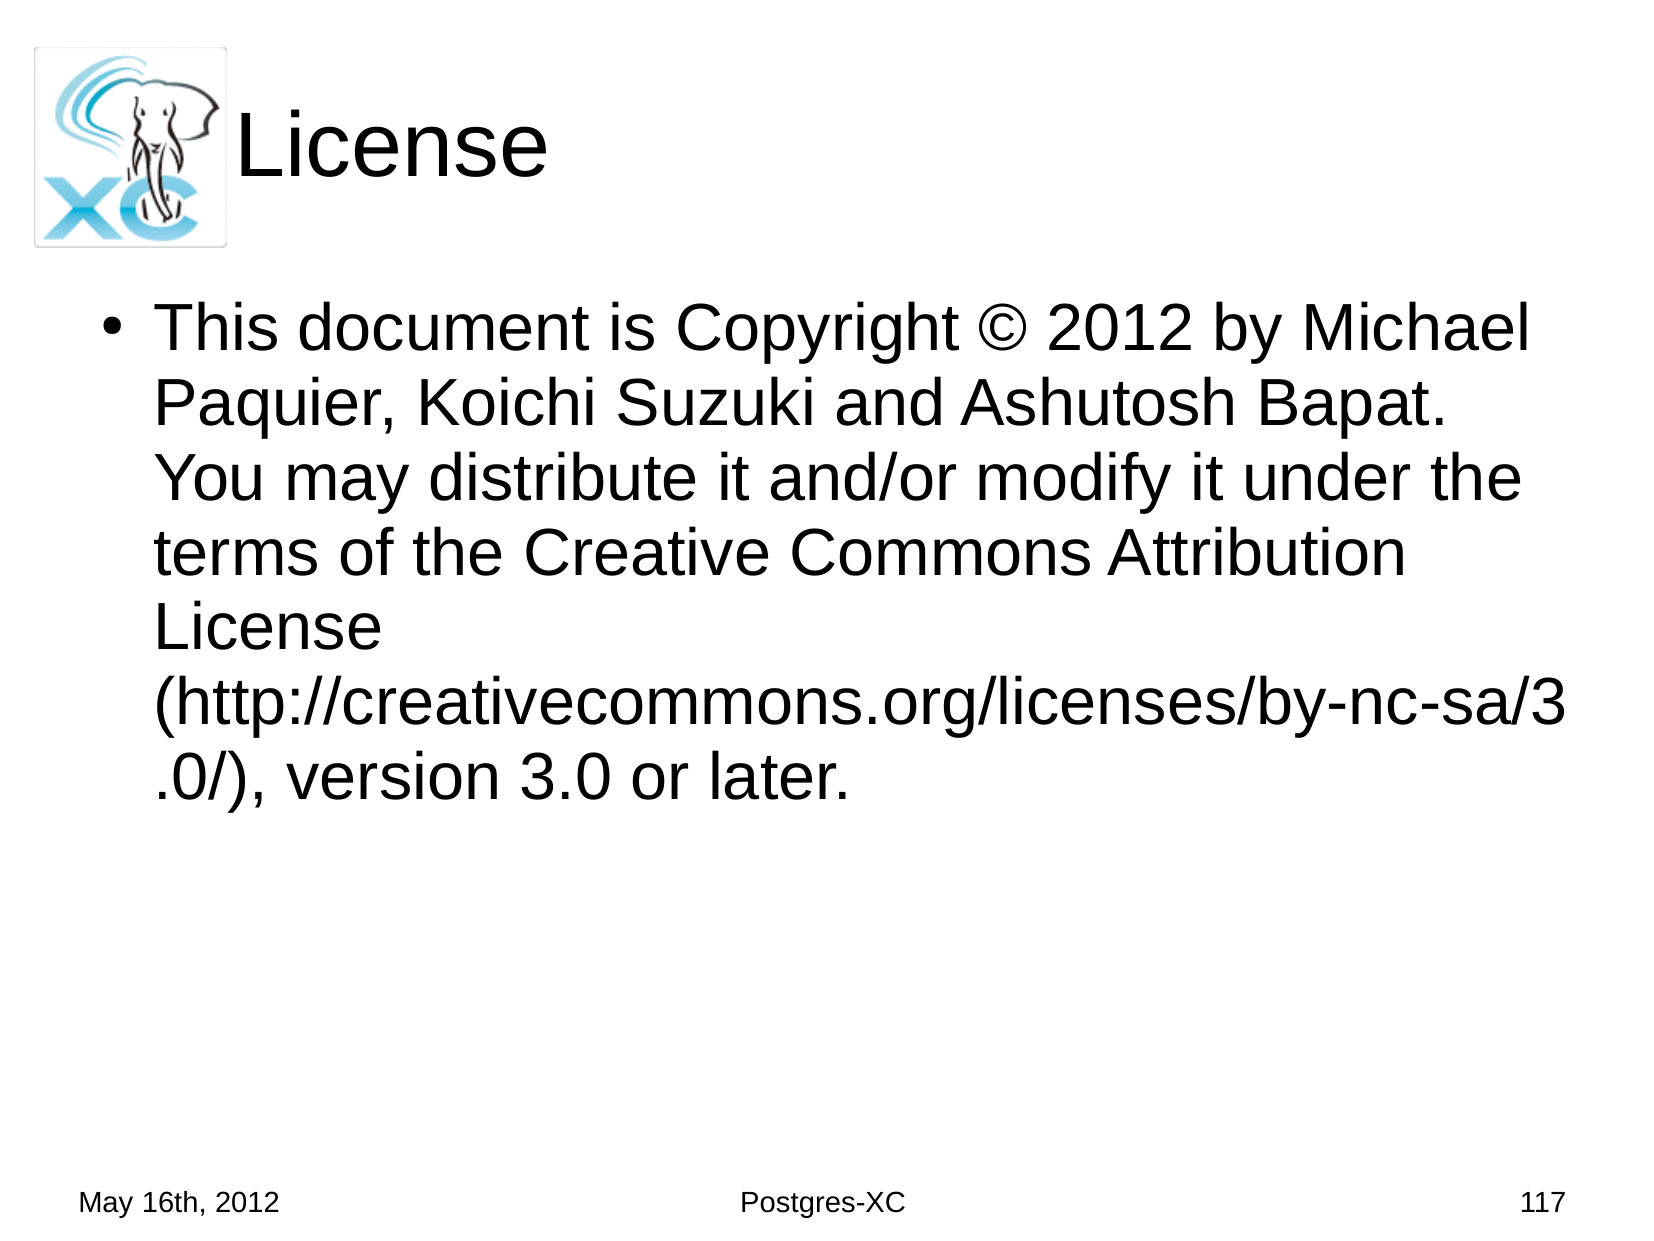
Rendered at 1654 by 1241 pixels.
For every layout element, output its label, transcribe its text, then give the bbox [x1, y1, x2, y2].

list This document is Copyright © 2012 by Michael Paquier, Koichi Suzuki and Ashutosh Bapat. You may distribute it and/or modify it under the terms of the Creative Commons Attribution License (http://creativecommons.org/licenses/by-nc-sa/3.0/), version 3.0 or later. [82, 290, 1571, 1010]
picture [34, 47, 227, 248]
title License [234, 40, 1599, 248]
